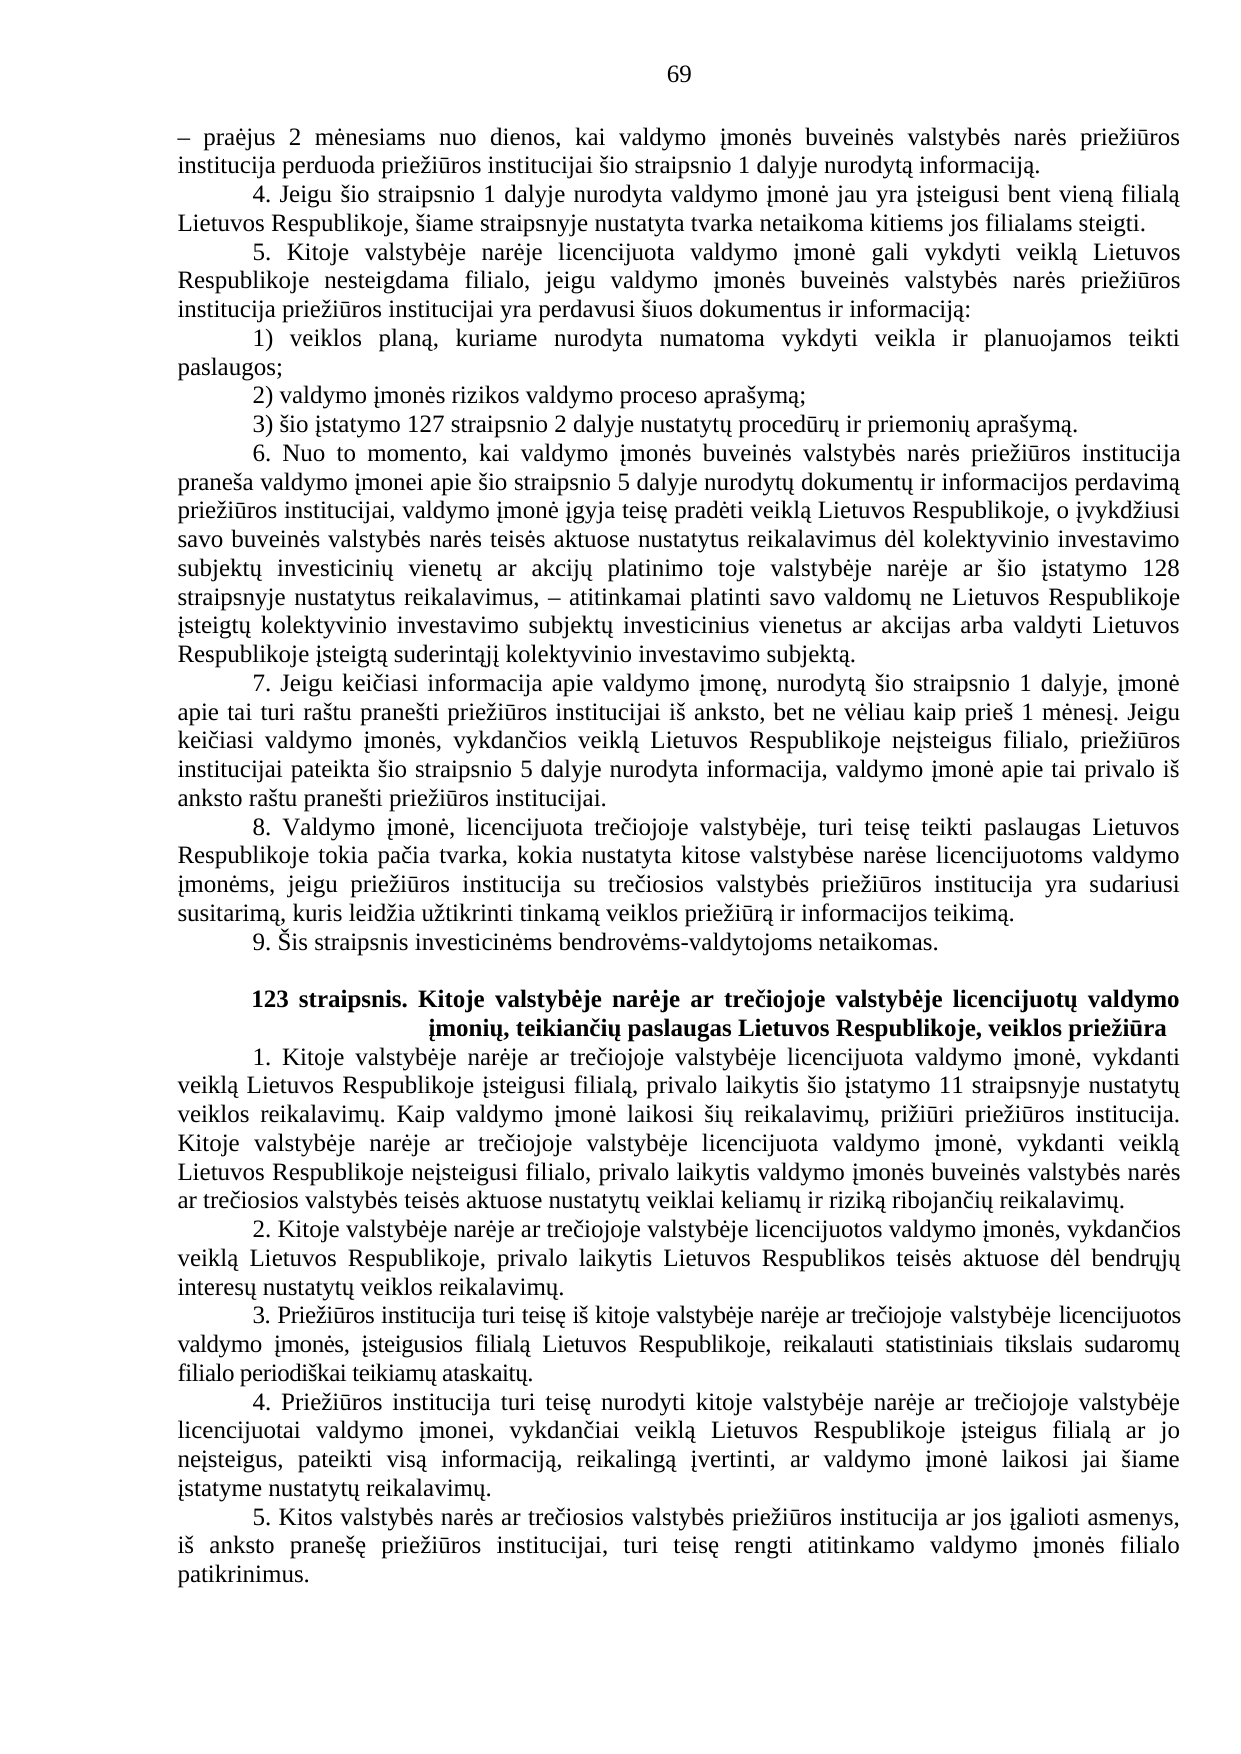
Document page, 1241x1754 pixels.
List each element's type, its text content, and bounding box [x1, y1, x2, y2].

text 2) valdymo įmonės rizikos valdymo proceso aprašymą; [177, 381, 1181, 409]
text 6. Nuo to momento, kai valdymo įmonės buveinės valstybės narės priežiūros institucija praneša valdymo įmonei apie šio straipsnio 5 dalyje nurodytų dokumentų ir informacijos perdavimą priežiūros institucijai, valdymo įmonė įgyja teisę pradėti veiklą Lietuvos Respublikoje, o įvykdžiusi savo buveinės valstybės narės teisės aktuose nustatytus reikalavimus dėl kolektyvinio investavimo subjektų investicinių vienetų ar akcijų platinimo toje valstybėje narėje ar šio įstatymo 128 straipsnyje nustatytus reikalavimus, – atitinkamai platinti savo valdomų ne Lietuvos Respublikoje įsteigtų kolektyvinio investavimo subjektų investicinius vienetus ar akcijas arba valdyti Lietuvos Respublikoje įsteigtą suderintąjį kolektyvinio investavimo subjektą. [177, 438, 1181, 668]
text 7. Jeigu keičiasi informacija apie valdymo įmonę, nurodytą šio straipsnio 1 dalyje, įmonė apie tai turi raštu pranešti priežiūros institucijai iš anksto, bet ne vėliau kaip prieš 1 mėnesį. Jeigu keičiasi valdymo įmonės, vykdančios veiklą Lietuvos Respublikoje neįsteigus filialo, priežiūros institucijai pateikta šio straipsnio 5 dalyje nurodyta informacija, valdymo įmonė apie tai privalo iš anksto raštu pranešti priežiūros institucijai. [177, 668, 1181, 812]
text 2. Kitoje valstybėje narėje ar trečiojoje valstybėje licencijuotos valdymo įmonės, vykdančios veiklą Lietuvos Respublikoje, privalo laikytis Lietuvos Respublikos teisės aktuose dėl bendrųjų interesų nustatytų veiklos reikalavimų. [177, 1214, 1181, 1301]
text 1) veiklos planą, kuriame nurodyta numatoma vykdyti veikla ir planuojamos teikti paslaugos; [177, 323, 1181, 381]
text 8. Valdymo įmonė, licencijuota trečiojoje valstybėje, turi teisę teikti paslaugas Lietuvos Respublikoje tokia pačia tvarka, kokia nustatyta kitose valstybėse narėse licencijuotoms valdymo įmonėms, jeigu priežiūros institucija su trečiosios valstybės priežiūros institucija yra sudariusi susitarimą, kuris leidžia užtikrinti tinkamą veiklos priežiūrą ir informacijos teikimą. [177, 812, 1181, 927]
text 4. Priežiūros institucija turi teisę nurodyti kitoje valstybėje narėje ar trečiojoje valstybėje licencijuotai valdymo įmonei, vykdančiai veiklą Lietuvos Respublikoje įsteigus filialą ar jo neįsteigus, pateikti visą informaciją, reikalingą įvertinti, ar valdymo įmonė laikosi jai šiame įstatyme nustatytų reikalavimų. [177, 1387, 1181, 1502]
text 4. Jeigu šio straipsnio 1 dalyje nurodyta valdymo įmonė jau yra įsteigusi bent vieną filialą Lietuvos Respublikoje, šiame straipsnyje nustatyta tvarka netaikoma kitiems jos filialams steigti. [177, 179, 1181, 237]
text 3) šio įstatymo 127 straipsnio 2 dalyje nustatytų procedūrų ir priemonių aprašymą. [177, 409, 1181, 438]
text 3. Priežiūros institucija turi teisę iš kitoje valstybėje narėje ar trečiojoje valstybėje licencijuotos valdymo įmonės, įsteigusios filialą Lietuvos Respublikoje, reikalauti statistiniais tikslais sudaromų filialo periodiškai teikiamų ataskaitų. [177, 1301, 1181, 1387]
text – praėjus 2 mėnesiams nuo dienos, kai valdymo įmonės buveinės valstybės narės priežiūros institucija perduoda priežiūros institucijai šio straipsnio 1 dalyje nurodytą informaciją. [177, 122, 1181, 179]
text 1. Kitoje valstybėje narėje ar trečiojoje valstybėje licencijuota valdymo įmonė, vykdanti veiklą Lietuvos Respublikoje įsteigusi filialą, privalo laikytis šio įstatymo 11 straipsnyje nustatytų veiklos reikalavimų. Kaip valdymo įmonė laikosi šių reikalavimų, prižiūri priežiūros institucija. Kitoje valstybėje narėje ar trečiojoje valstybėje licencijuota valdymo įmonė, vykdanti veiklą Lietuvos Respublikoje neįsteigusi filialo, privalo laikytis valdymo įmonės buveinės valstybės narės ar trečiosios valstybės teisės aktuose nustatytų veiklai keliamų ir riziką ribojančių reikalavimų. [177, 1042, 1181, 1214]
text 9. Šis straipsnis investicinėms bendrovėms-valdytojoms netaikomas. [177, 927, 1181, 956]
text 5. Kitos valstybės narės ar trečiosios valstybės priežiūros institucija ar jos įgalioti asmenys, iš anksto pranešę priežiūros institucijai, turi teisę rengti atitinkamo valdymo įmonės filialo patikrinimus. [177, 1502, 1181, 1588]
text 5. Kitoje valstybėje narėje licencijuota valdymo įmonė gali vykdyti veiklą Lietuvos Respublikoje nesteigdama filialo, jeigu valdymo įmonės buveinės valstybės narės priežiūros institucija priežiūros institucijai yra perdavusi šiuos dokumentus ir informaciją: [177, 237, 1181, 323]
text 123 straipsnis. Kitoje valstybėje narėje ar trečiojoje valstybėje licencijuotų valdymo įmonių, teikiančių paslaugas Lietuvos Respublikoje, veiklos priežiūra [251, 984, 1181, 1042]
